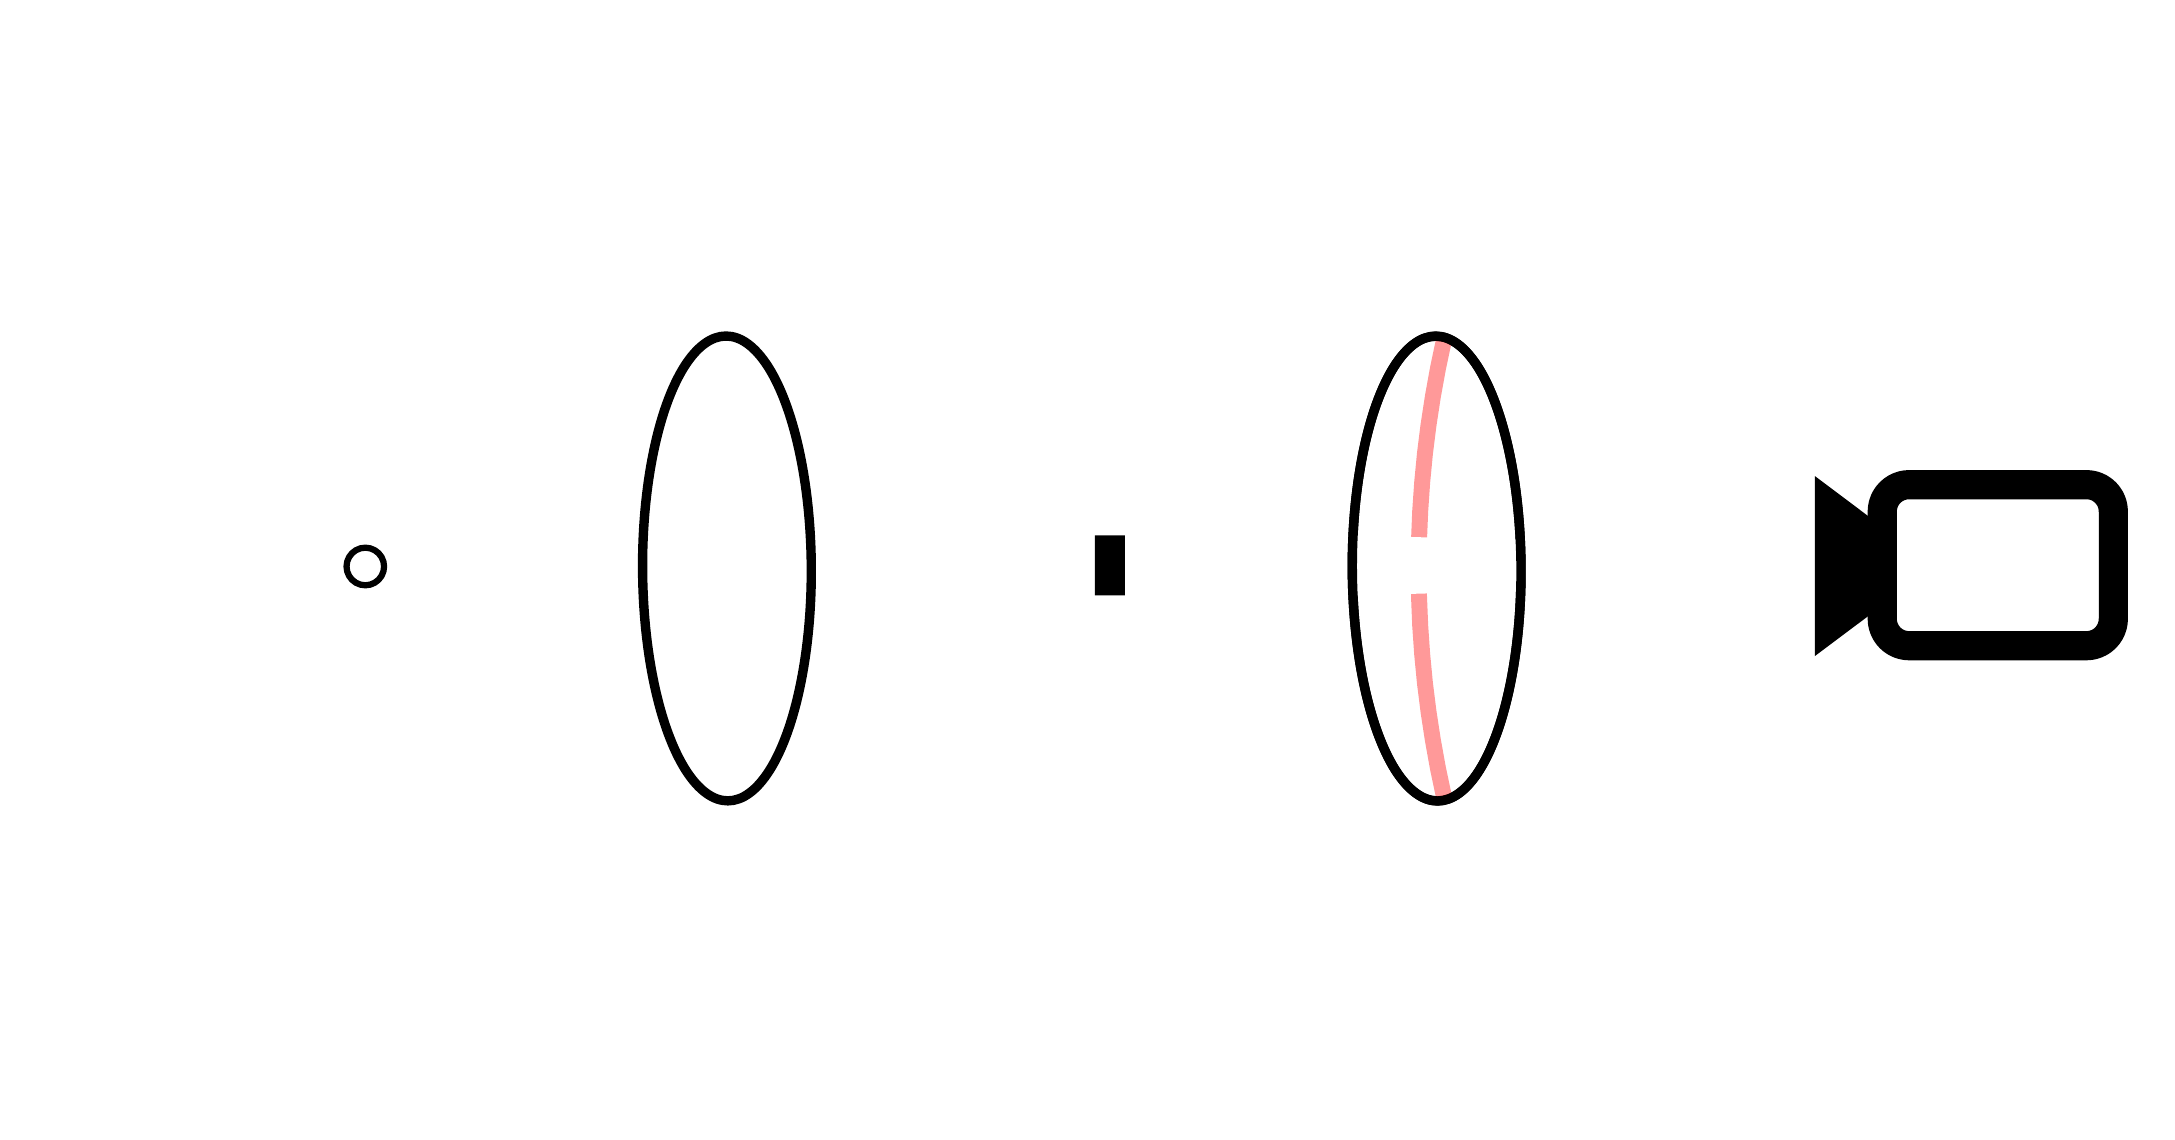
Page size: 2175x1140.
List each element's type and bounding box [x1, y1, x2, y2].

text_box [1094, 535, 1125, 596]
text_box [1357, 341, 1516, 796]
text_box [1814, 476, 1875, 657]
text_box [1882, 484, 2114, 646]
text_box [642, 336, 812, 801]
